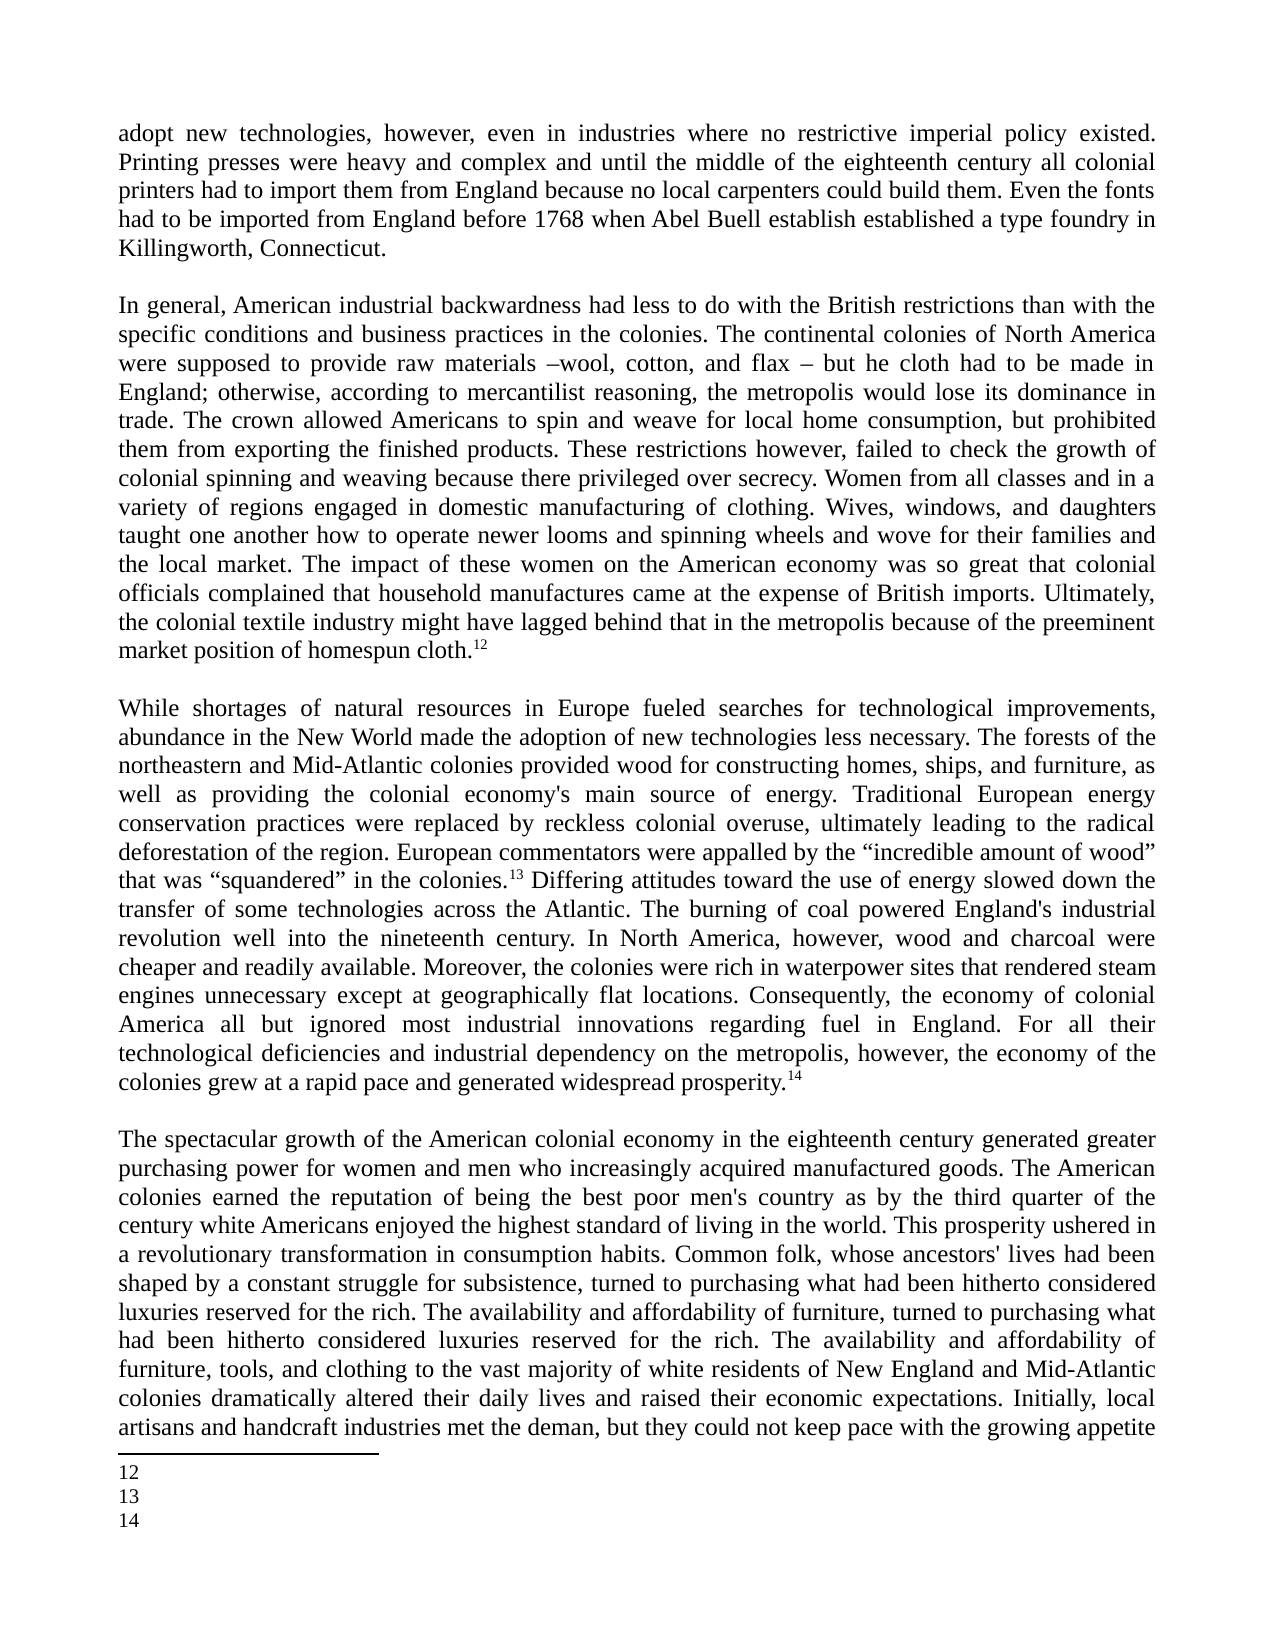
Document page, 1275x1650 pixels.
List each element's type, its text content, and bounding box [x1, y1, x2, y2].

text In general, American industrial backwardness had less to do with the British restrictions than with the specific conditions and business practices in the colonies. The continental colonies of North America were supposed to provide raw materials –wool, cotton, and flax – but he cloth had to be made in England; otherwise, according to mercantilist reasoning, the metropolis would lose its dominance in trade. The crown allowed Americans to spin and weave for local home consumption, but prohibited them from exporting the finished products. These restrictions however, failed to check the growth of colonial spinning and weaving because there privileged over secrecy. Women from all classes and in a variety of regions engaged in domestic manufacturing of clothing. Wives, windows, and daughters taught one another how to operate newer looms and spinning wheels and wove for their families and the local market. The impact of these women on the American economy was so great that colonial officials complained that household manufactures came at the expense of British imports. Ultimately, the colonial textile industry might have lagged behind that in the metropolis because of the preeminent market position of homespun cloth. [118, 291, 1157, 664]
text While shortages of natural resources in Europe fueled searches for technological improvements, abundance in the New World made the adoption of new technologies less necessary. The forests of the northeastern and Mid-Atlantic colonies provided wood for constructing homes, ships, and furniture, as well as providing the colonial economy's main source of energy. Traditional European energy conservation practices were replaced by reckless colonial overuse, ultimately leading to the radical deforestation of the region. European commentators were appalled by the “incredible amount of wood” that was “squandered” in the colonies. Differing attitudes toward the use of energy slowed down the transfer of some technologies across the Atlantic. The burning of coal powered England's industrial revolution well into the nineteenth century. In North America, however, wood and charcoal were cheaper and readily available. Moreover, the colonies were rich in waterpower sites that rendered steam engines unnecessary except at geographically flat locations. Consequently, the economy of colonial America all but ignored most industrial innovations regarding fuel in England. For all their technological deficiencies and industrial dependency on the metropolis, however, the economy of the colonies grew at a rapid pace and generated widespread prosperity. [118, 693, 1157, 1096]
text adopt new technologies, however, even in industries where no restrictive imperial policy existed. Printing presses were heavy and complex and until the middle of the eighteenth century all colonial printers had to import them from England because no local carpenters could build them. Even the fonts had to be imported from England before 1768 when Abel Buell establish established a type foundry in Killingworth, Connecticut. [118, 118, 1157, 262]
text The spectacular growth of the American colonial economy in the eighteenth century generated greater purchasing power for women and men who increasingly acquired manufactured goods. The American colonies earned the reputation of being the best poor men's country as by the third quarter of the century white Americans enjoyed the highest standard of living in the world. This prosperity ushered in a revolutionary transformation in consumption habits. Common folk, whose ancestors' lives had been shaped by a constant struggle for subsistence, turned to purchasing what had been hitherto considered luxuries reserved for the rich. The availability and affordability of furniture, turned to purchasing what had been hitherto considered luxuries reserved for the rich. The availability and affordability of furniture, tools, and clothing to the vast majority of white residents of New England and Mid-Atlantic colonies dramatically altered their daily lives and raised their economic expectations. Initially, local artisans and handcraft industries met the deman, but they could not keep pace with the growing appetite [118, 1124, 1157, 1441]
